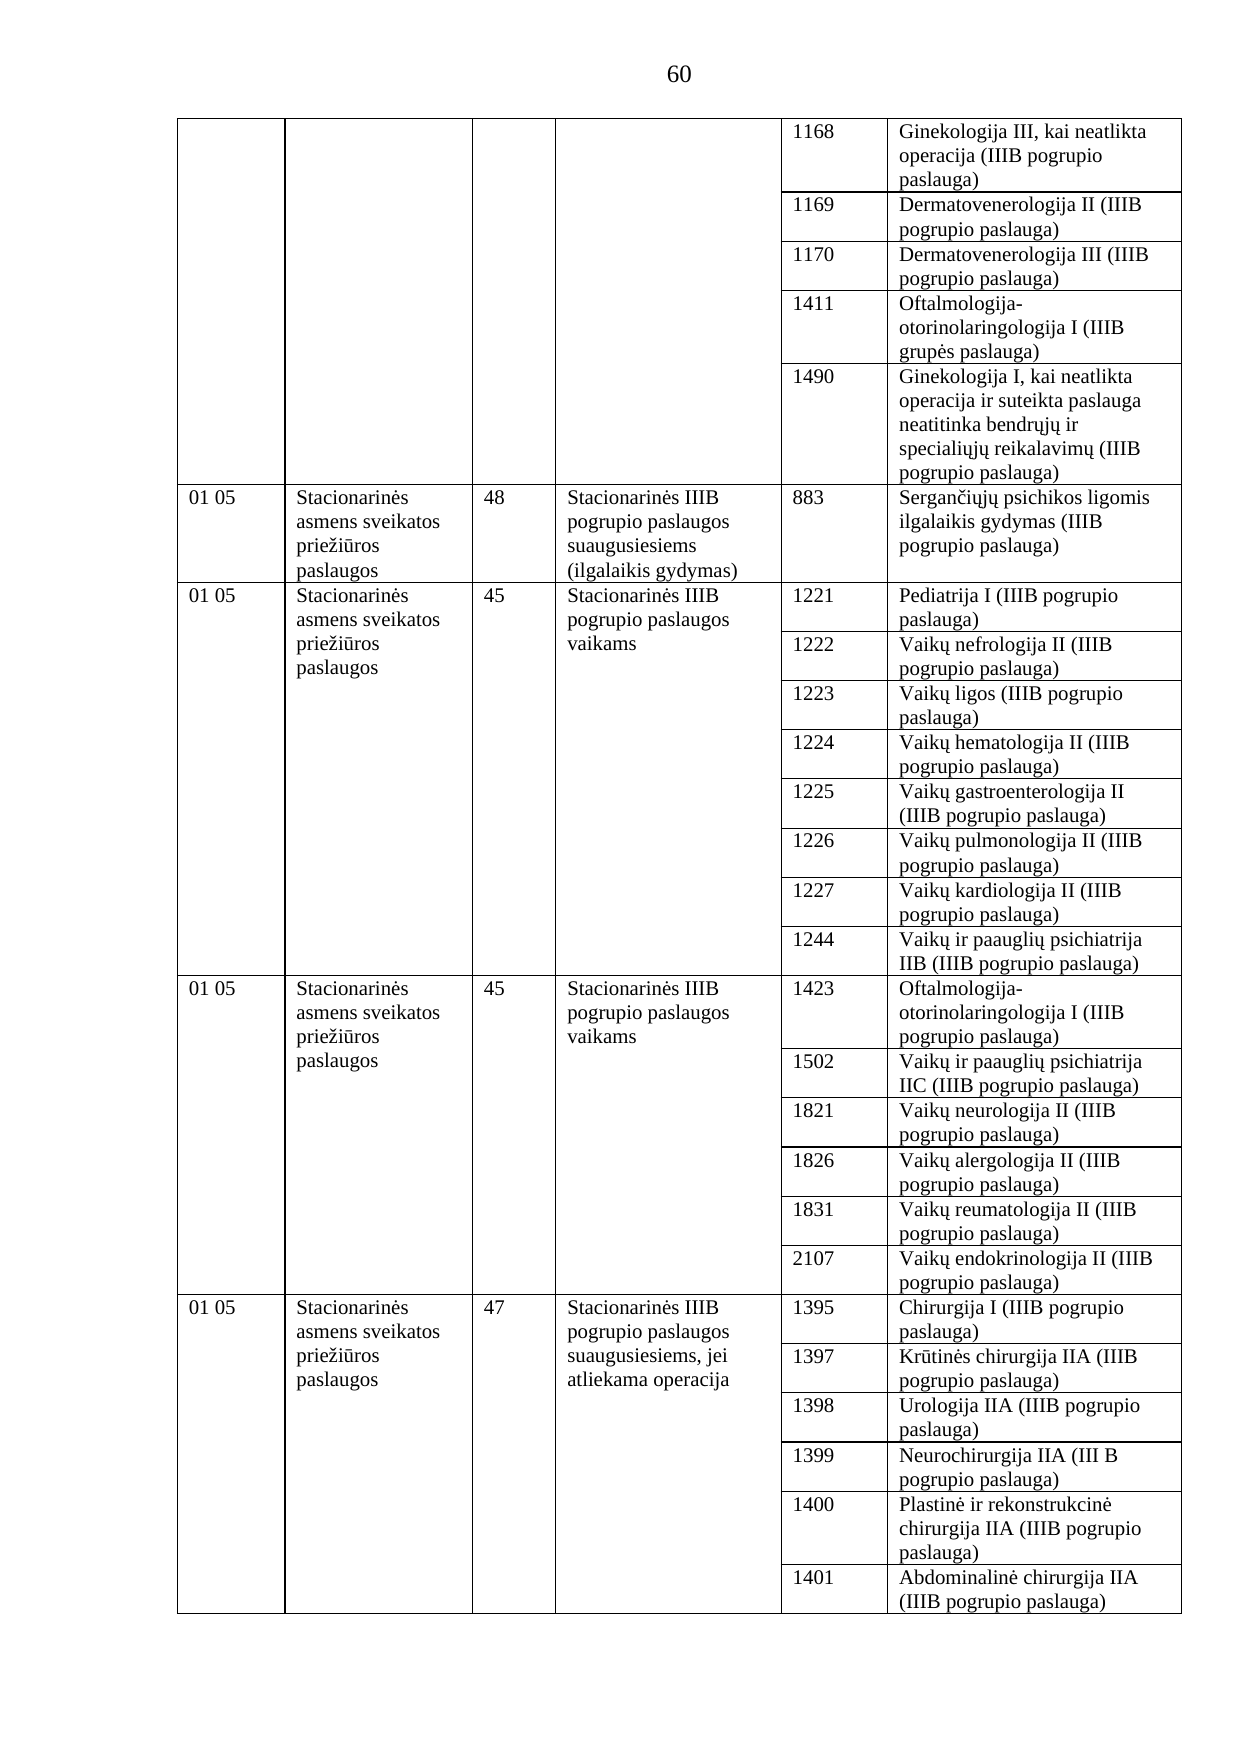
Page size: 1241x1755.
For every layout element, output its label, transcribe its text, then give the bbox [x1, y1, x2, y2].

table_cell 1223 [782, 681, 887, 729]
table_cell Vaikų nefrologija II (IIIB pogrupio paslauga) [888, 632, 1181, 680]
table_cell 1222 [782, 632, 887, 680]
table_cell Vaikų pulmonologija II (IIIB pogrupio paslauga) [888, 829, 1181, 877]
table_cell Sergančiųjų psichikos ligomis ilgalaikis gydymas (IIIB pogrupio paslauga) [888, 485, 1181, 582]
table_cell Stacionarinės IIIB pogrupio paslaugos suaugusiesiems, jei atliekama operacija [556, 1295, 781, 1613]
table_cell Neurochirurgija IIA (III B pogrupio paslauga) [888, 1443, 1181, 1491]
table_cell 1826 [782, 1148, 887, 1196]
table_cell Vaikų ir paauglių psichiatrija IIB (IIIB pogrupio paslauga) [888, 927, 1181, 975]
table_cell 1397 [782, 1344, 887, 1392]
table_cell Urologija IIA (IIIB pogrupio paslauga) [888, 1393, 1181, 1441]
table_cell Oftalmologija-otorinolaringologija I (IIIB pogrupio paslauga) [888, 976, 1181, 1048]
table_cell Vaikų ligos (IIIB pogrupio paslauga) [888, 681, 1181, 729]
table_cell Krūtinės chirurgija IIA (IIIB pogrupio paslauga) [888, 1344, 1181, 1392]
table_cell 1395 [782, 1295, 887, 1343]
table_cell Chirurgija I (IIIB pogrupio paslauga) [888, 1295, 1181, 1343]
table_cell 883 [782, 485, 887, 582]
table_cell 1226 [782, 829, 887, 877]
table_cell 01 05 [178, 976, 284, 1294]
table_cell Dermatovenerologija II (IIIB pogrupio paslauga) [888, 193, 1181, 241]
table_cell [286, 119, 472, 484]
table_cell 1411 [782, 291, 887, 363]
table_cell Stacionarinės asmens sveikatos priežiūros paslaugos [286, 976, 472, 1294]
table_cell 1244 [782, 927, 887, 975]
table_cell Abdominalinė chirurgija IIA (IIIB pogrupio paslauga) [888, 1565, 1181, 1613]
table_cell 1398 [782, 1393, 887, 1441]
table_cell Ginekologija I, kai neatlikta operacija ir suteikta paslauga neatitinka bendrųjų ir specialiųjų reikalavimų (IIIB pogrupio paslauga) [888, 364, 1181, 484]
table_cell 01 05 [178, 1295, 284, 1613]
table_cell 01 05 [178, 485, 284, 582]
table_cell Stacionarinės IIIB pogrupio paslaugos vaikams [556, 583, 781, 975]
table_cell 1225 [782, 779, 887, 827]
table_cell Vaikų ir paauglių psichiatrija IIC (IIIB pogrupio paslauga) [888, 1049, 1181, 1097]
table_cell 1399 [782, 1443, 887, 1491]
table_cell Vaikų hematologija II (IIIB pogrupio paslauga) [888, 730, 1181, 778]
table_cell 1224 [782, 730, 887, 778]
table_cell 48 [473, 485, 555, 582]
table_cell [178, 119, 284, 484]
table_cell Oftalmologija-otorinolaringologija I (IIIB grupės paslauga) [888, 291, 1181, 363]
table_cell 1502 [782, 1049, 887, 1097]
table_cell 1490 [782, 364, 887, 484]
table_cell Stacionarinės asmens sveikatos priežiūros paslaugos [286, 583, 472, 975]
table_cell 1423 [782, 976, 887, 1048]
table_cell 45 [473, 583, 555, 975]
table_cell 1170 [782, 242, 887, 290]
table_cell Vaikų neurologija II (IIIB pogrupio paslauga) [888, 1098, 1181, 1146]
table_cell 47 [473, 1295, 555, 1613]
table_cell Vaikų alergologija II (IIIB pogrupio paslauga) [888, 1148, 1181, 1196]
table_cell Plastinė ir rekonstrukcinė chirurgija IIA (IIIB pogrupio paslauga) [888, 1492, 1181, 1564]
table_cell Stacionarinės asmens sveikatos priežiūros paslaugos [286, 1295, 472, 1613]
table_cell Vaikų reumatologija II (IIIB pogrupio paslauga) [888, 1197, 1181, 1245]
table_cell 1168 [782, 119, 887, 191]
table_cell Stacionarinės IIIB pogrupio paslaugos suaugusiesiems (ilgalaikis gydymas) [556, 485, 781, 582]
table_cell [473, 119, 555, 484]
table_cell Vaikų endokrinologija II (IIIB pogrupio paslauga) [888, 1246, 1181, 1294]
table_cell [556, 119, 781, 484]
table_cell 1169 [782, 193, 887, 241]
table_cell Stacionarinės IIIB pogrupio paslaugos vaikams [556, 976, 781, 1294]
table_cell Dermatovenerologija III (IIIB pogrupio paslauga) [888, 242, 1181, 290]
table_cell 45 [473, 976, 555, 1294]
table_cell 1401 [782, 1565, 887, 1613]
table_cell Vaikų kardiologija II (IIIB pogrupio paslauga) [888, 878, 1181, 926]
table_cell 01 05 [178, 583, 284, 975]
table_cell 2107 [782, 1246, 887, 1294]
table_cell Pediatrija I (IIIB pogrupio paslauga) [888, 583, 1181, 631]
table_cell Vaikų gastroenterologija II (IIIB pogrupio paslauga) [888, 779, 1181, 827]
table_cell 1831 [782, 1197, 887, 1245]
table_cell Stacionarinės asmens sveikatos priežiūros paslaugos [286, 485, 472, 582]
table_cell 1227 [782, 878, 887, 926]
table_cell 1400 [782, 1492, 887, 1564]
table_cell 1821 [782, 1098, 887, 1146]
table_cell 1221 [782, 583, 887, 631]
table_cell Ginekologija III, kai neatlikta operacija (IIIB pogrupio paslauga) [888, 119, 1181, 191]
